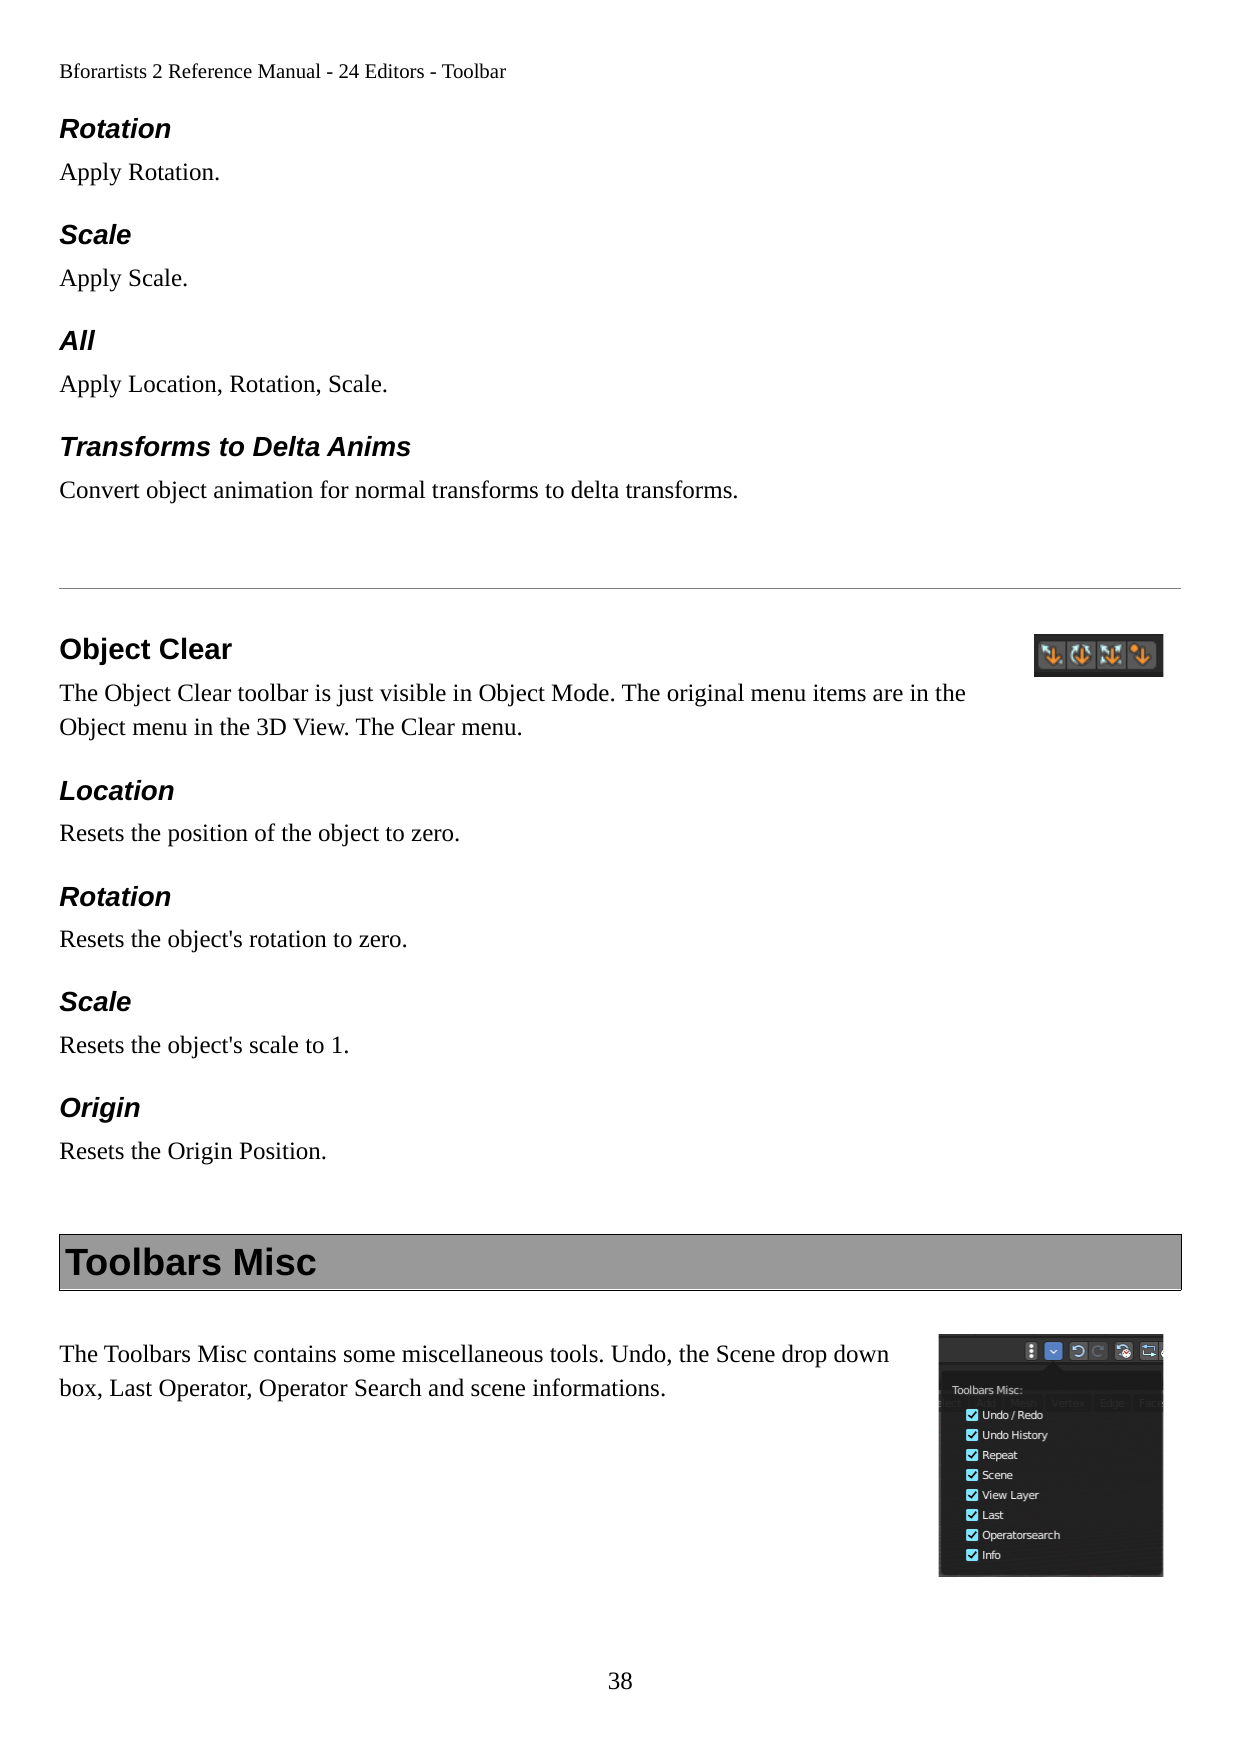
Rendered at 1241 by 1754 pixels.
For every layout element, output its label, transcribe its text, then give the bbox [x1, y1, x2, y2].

text Resets the Origin Position. [59, 1136, 1181, 1165]
subtitle Location [59, 774, 1181, 806]
subtitle Object Clear [59, 632, 1181, 665]
text Apply Rotation. [59, 157, 1181, 186]
table_header Toolbars Misc [60, 1235, 1181, 1289]
subtitle All [59, 324, 1181, 356]
text Resets the object's scale to 1. [59, 1030, 1181, 1059]
text The Object Clear toolbar is just visible in Object Mode. The original menu items are in the Object menu in the 3D View. The Clear menu. [59, 678, 1181, 741]
subtitle Rotation [59, 113, 1181, 144]
subtitle Transforms to Delta Anims [59, 430, 1181, 462]
subtitle Origin [59, 1092, 1181, 1124]
text Resets the position of the object to zero. [59, 818, 1181, 847]
text Apply Scale. [59, 263, 1181, 292]
text Convert object animation for normal transforms to delta transforms. [59, 475, 1181, 503]
subtitle Scale [59, 218, 1181, 250]
text Resets the object's rotation to zero. [59, 924, 1181, 953]
text Apply Location, Rotation, Scale. [59, 369, 1181, 398]
text The Toolbars Misc contains some miscellaneous tools. Undo, the Scene drop down box, Last Operator, Operator Search and scene informations. [59, 1339, 938, 1402]
picture [938, 1334, 1164, 1577]
subtitle Scale [59, 986, 1181, 1018]
picture [1034, 634, 1164, 677]
subtitle Rotation [59, 880, 1181, 912]
